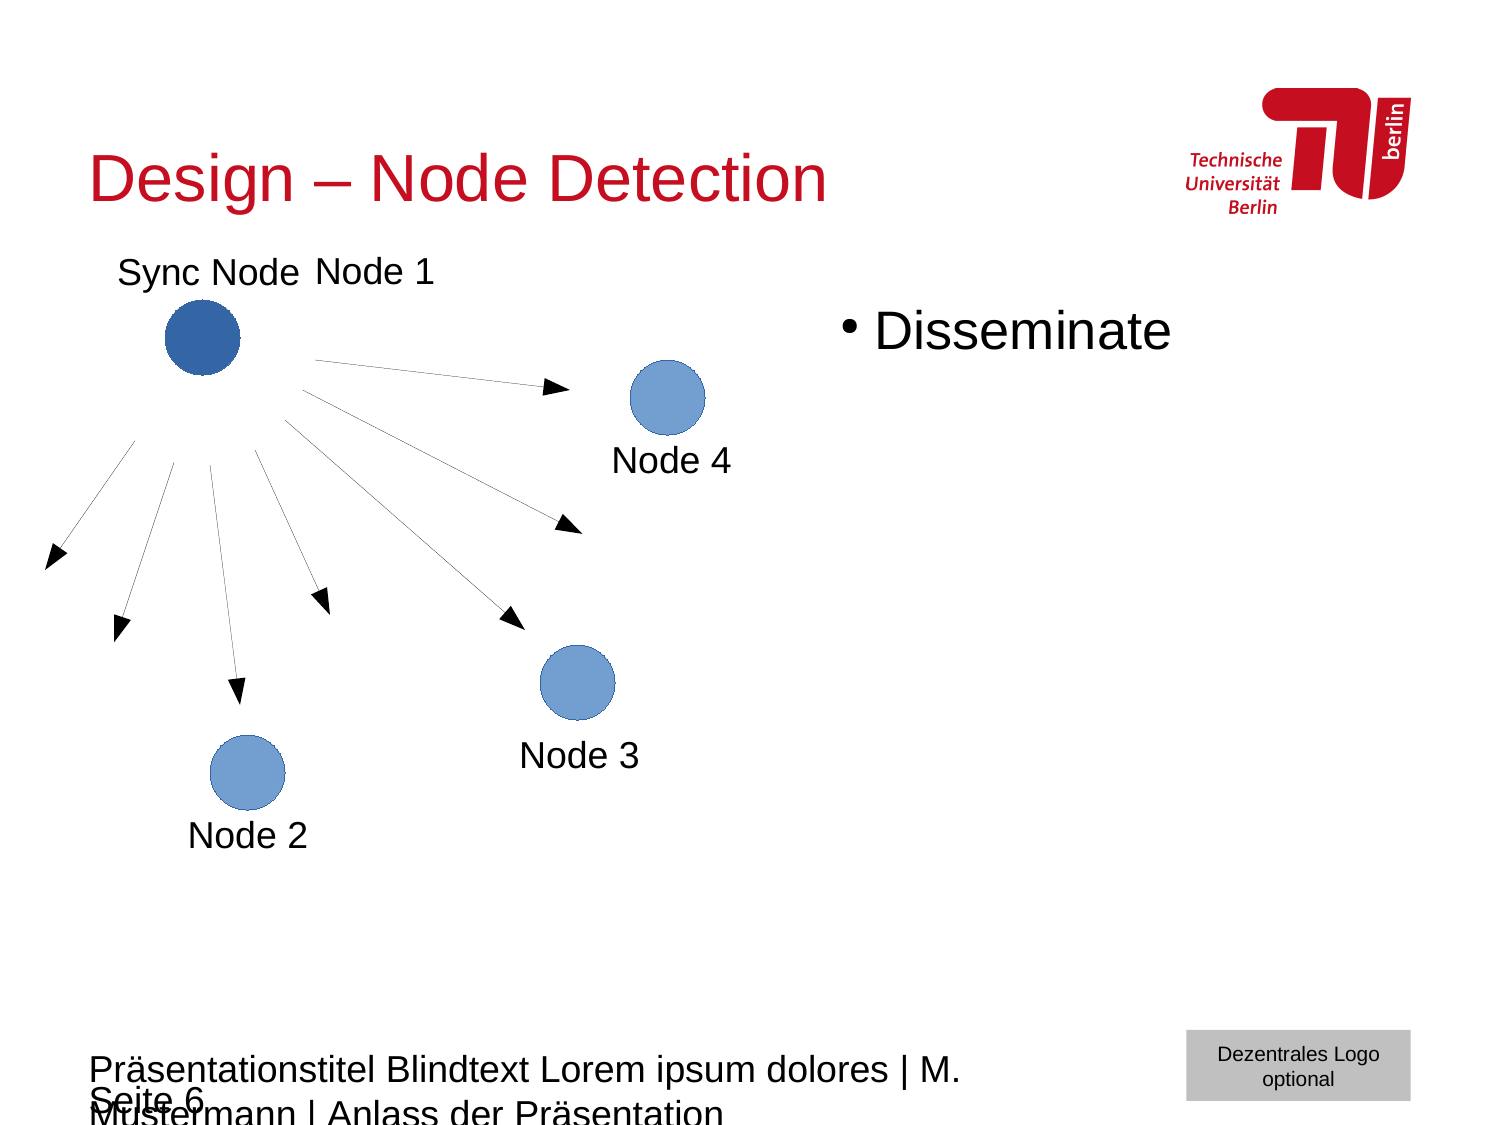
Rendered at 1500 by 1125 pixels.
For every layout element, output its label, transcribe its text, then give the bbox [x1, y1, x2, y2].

title Design – Node Detection [88, 120, 1411, 215]
text_box Node 3 [504, 723, 730, 784]
text_box [165, 300, 241, 376]
text_box [630, 360, 706, 428]
picture [1186, 88, 1411, 120]
text_box Sync Node [102, 240, 300, 300]
text_box Node 2 [172, 803, 398, 864]
list Disseminate [840, 314, 1411, 982]
text_box Node 4 [596, 428, 822, 489]
text_box [210, 735, 286, 803]
text_box [540, 645, 616, 721]
text_box Node 1 [300, 239, 526, 300]
